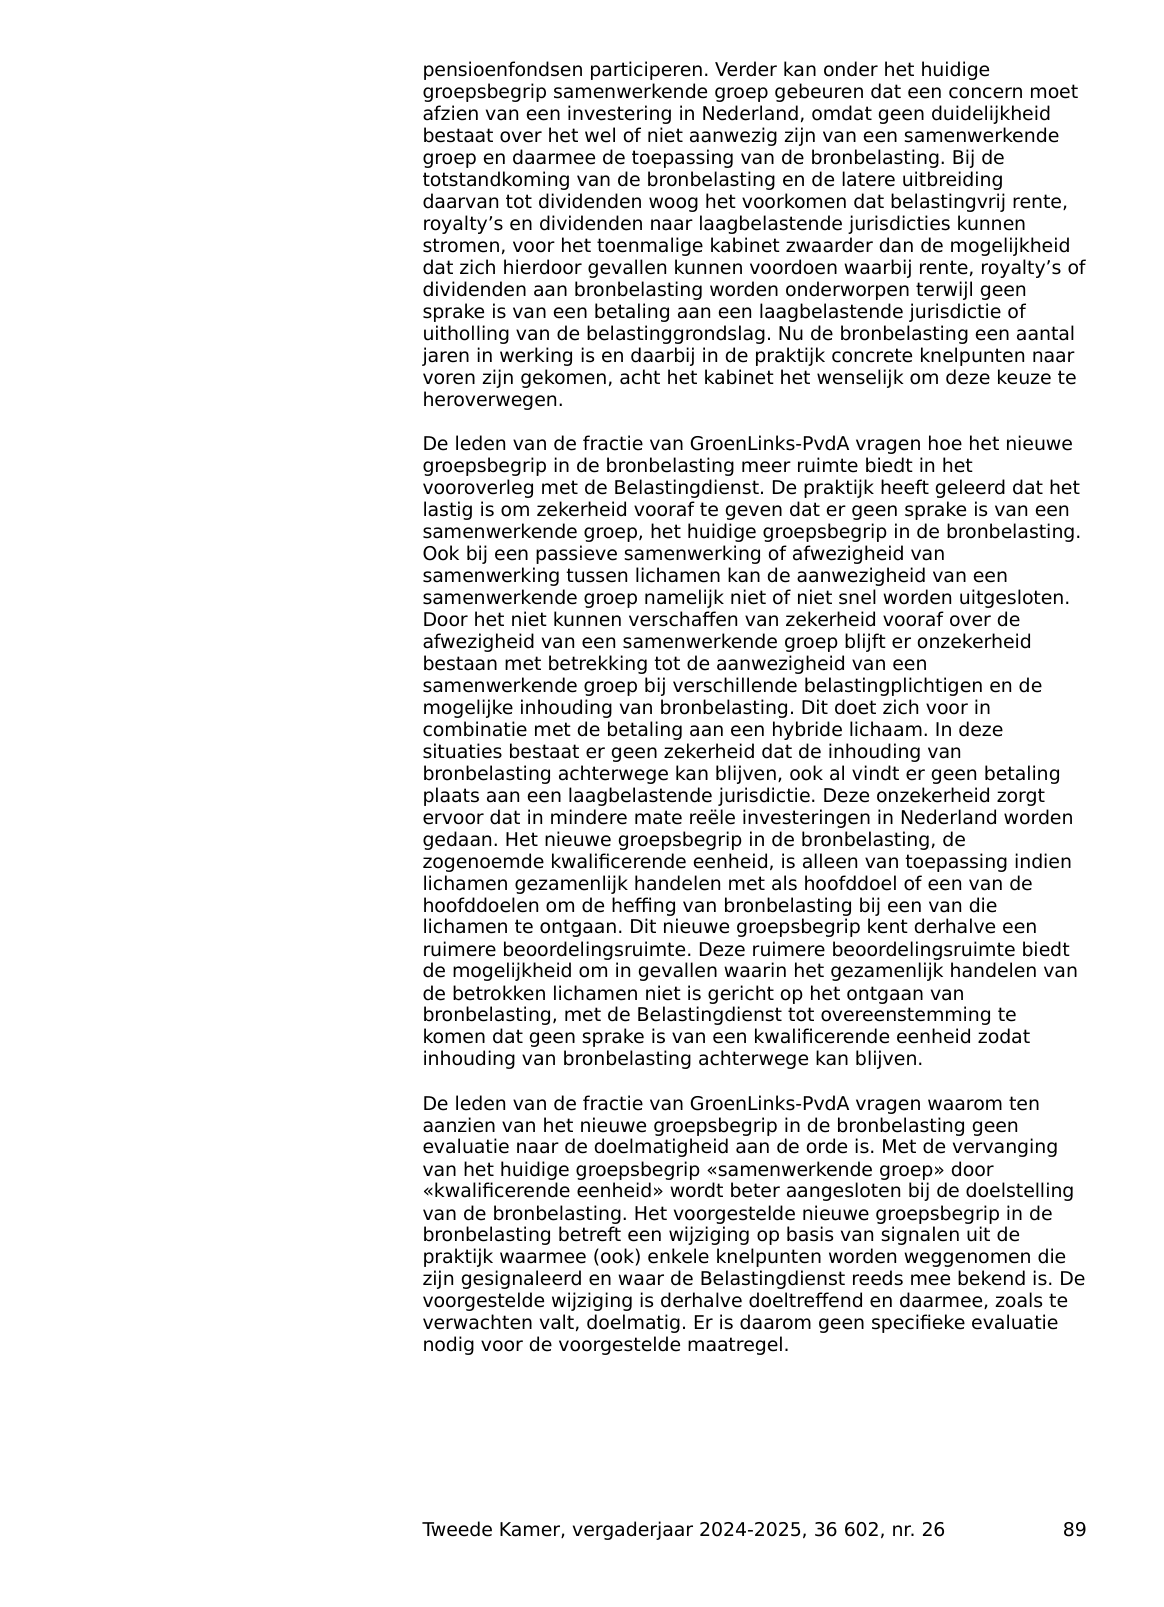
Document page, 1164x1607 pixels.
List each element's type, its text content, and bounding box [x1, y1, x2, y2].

text De leden van de fractie van GroenLinks-PvdA vragen hoe het nieuwe groepsbegrip in de bronbelasting meer ruimte biedt in het vooroverleg met de Belastingdienst. De praktijk heeft geleerd dat het lastig is om zekerheid vooraf te geven dat er geen sprake is van een samenwerkende groep, het huidige groepsbegrip in de bronbelasting. Ook bij een passieve samenwerking of afwezigheid van samenwerking tussen lichamen kan de aanwezigheid van een samenwerkende groep namelijk niet of niet snel worden uitgesloten. Door het niet kunnen verschaffen van zekerheid vooraf over de afwezigheid van een samenwerkende groep blijft er onzekerheid bestaan met betrekking tot de aanwezigheid van een samenwerkende groep bij verschillende belastingplichtigen en de mogelijke inhouding van bronbelasting. Dit doet zich voor in combinatie met de betaling aan een hybride lichaam. In deze situaties bestaat er geen zekerheid dat de inhouding van bronbelasting achterwege kan blijven, ook al vindt er geen betaling plaats aan een laagbelastende jurisdictie. Deze onzekerheid zorgt ervoor dat in mindere mate reële investeringen in Nederland worden gedaan. Het nieuwe groepsbegrip in de bronbelasting, de zogenoemde kwalificerende eenheid, is alleen van toepassing indien lichamen gezamenlijk handelen met als hoofddoel of een van de hoofddoelen om de heffing van bronbelasting bij een van die lichamen te ontgaan. Dit nieuwe groepsbegrip kent derhalve een ruimere beoordelingsruimte. Deze ruimere beoordelingsruimte biedt de mogelijkheid om in gevallen waarin het gezamenlijk handelen van de betrokken lichamen niet is gericht op het ontgaan van bronbelasting, met de Belastingdienst tot overeenstemming te komen dat geen sprake is van een kwalificerende eenheid zodat inhouding van bronbelasting achterwege kan blijven. [422, 433, 1087, 1070]
text De leden van de fractie van GroenLinks-PvdA vragen waarom ten aanzien van het nieuwe groepsbegrip in de bronbelasting geen evaluatie naar de doelmatigheid aan de orde is. Met de vervanging van het huidige groepsbegrip «samenwerkende groep» door «kwalificerende eenheid» wordt beter aangesloten bij de doelstelling van de bronbelasting. Het voorgestelde nieuwe groepsbegrip in de bronbelasting betreft een wijziging op basis van signalen uit de praktijk waarmee (ook) enkele knelpunten worden weggenomen die zijn gesignaleerd en waar de Belastingdienst reeds mee bekend is. De voorgestelde wijziging is derhalve doeltreffend en daarmee, zoals te verwachten valt, doelmatig. Er is daarom geen specifieke evaluatie nodig voor de voorgestelde maatregel. [422, 1092, 1087, 1356]
text pensioenfondsen participeren. Verder kan onder het huidige groepsbegrip samenwerkende groep gebeuren dat een concern moet afzien van een investering in Nederland, omdat geen duidelijkheid bestaat over het wel of niet aanwezig zijn van een samenwerkende groep en daarmee de toepassing van de bronbelasting. Bij de totstandkoming van de bronbelasting en de latere uitbreiding daarvan tot dividenden woog het voorkomen dat belastingvrij rente, royalty’s en dividenden naar laagbelastende jurisdicties kunnen stromen, voor het toenmalige kabinet zwaarder dan de mogelijkheid dat zich hierdoor gevallen kunnen voordoen waarbij rente, royalty’s of dividenden aan bronbelasting worden onderworpen terwijl geen sprake is van een betaling aan een laagbelastende jurisdictie of uitholling van de belastinggrondslag. Nu de bronbelasting een aantal jaren in werking is en daarbij in de praktijk concrete knelpunten naar voren zijn gekomen, acht het kabinet het wenselijk om deze keuze te heroverwegen. [422, 59, 1087, 411]
